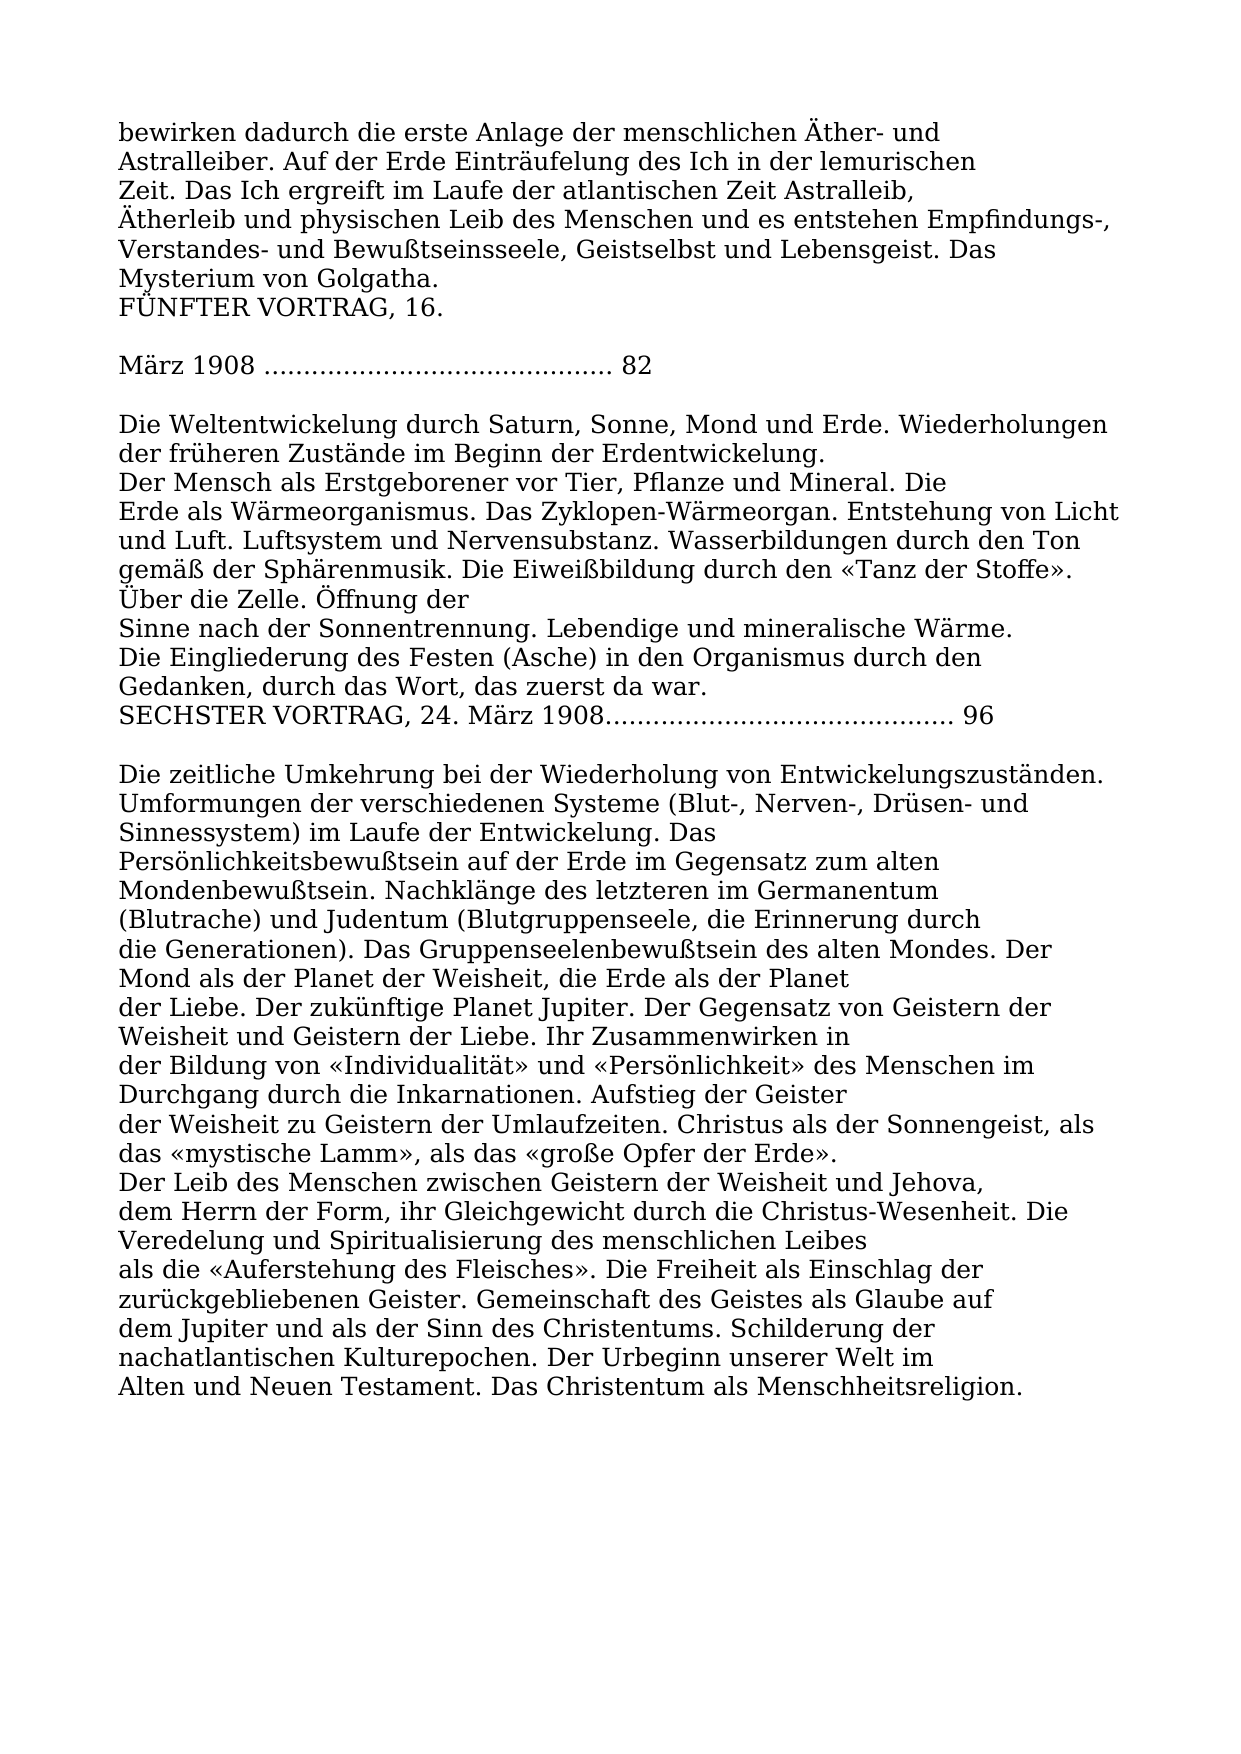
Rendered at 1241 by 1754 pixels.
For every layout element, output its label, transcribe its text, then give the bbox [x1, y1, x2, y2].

text bewirken dadurch die erste Anlage der menschlichen Äther- und [118, 118, 1122, 147]
text März 1908 ............................................ 82 [118, 351, 1122, 381]
text FÜNFTER VORTRAG, 16. [118, 293, 1122, 322]
text die Generationen). Das Gruppenseelenbewußtsein des alten Mondes. Der Mond als der Planet der Weisheit, die Erde als der Planet [118, 935, 1122, 993]
text Persönlichkeitsbewußtsein auf der Erde im Gegensatz zum alten [118, 847, 1122, 876]
text (Blutrache) und Judentum (Blutgruppenseele, die Erinnerung durch [118, 906, 1122, 935]
text Alten und Neuen Testament. Das Christentum als Menschheitsreligion. [118, 1372, 1122, 1401]
text Ätherleib und physischen Leib des Menschen und es entstehen Empfindungs-, Verstandes- und Bewußtseinsseele, Geistselbst und Lebensgeist. Das Mysterium von Golgatha. [118, 206, 1122, 293]
text der Weisheit zu Geistern der Umlaufzeiten. Christus als der Sonnengeist, als das «mystische Lamm», als das «große Opfer der Erde». [118, 1110, 1122, 1168]
text dem Jupiter und als der Sinn des Christentums. Schilderung der [118, 1314, 1122, 1343]
text Gedanken, durch das Wort, das zuerst da war. [118, 672, 1122, 701]
text dem Herrn der Form, ihr Gleichgewicht durch die Christus-Wesenheit. Die Veredelung und Spiritualisierung des menschlichen Leibes [118, 1197, 1122, 1256]
text Die zeitliche Umkehrung bei der Wiederholung von Entwickelungszuständen. Umformungen der verschiedenen Systeme (Blut-, Nerven-, Drüsen- und Sinnessystem) im Laufe der Entwickelung. Das [118, 760, 1122, 847]
text der Bildung von «Individualität» und «Persönlichkeit» des Menschen im Durchgang durch die Inkarnationen. Aufstieg der Geister [118, 1051, 1122, 1110]
text Die Eingliederung des Festen (Asche) in den Organismus durch den [118, 643, 1122, 672]
text Der Leib des Menschen zwischen Geistern der Weisheit und Jehova, [118, 1168, 1122, 1197]
text Astralleiber. Auf der Erde Einträufelung des Ich in der lemurischen [118, 147, 1122, 176]
text Mondenbewußtsein. Nachklänge des letzteren im Germanentum [118, 876, 1122, 906]
text Der Mensch als Erstgeborener vor Tier, Pflanze und Mineral. Die [118, 468, 1122, 497]
text Zeit. Das Ich ergreift im Laufe der atlantischen Zeit Astralleib, [118, 176, 1122, 206]
text Die Weltentwickelung durch Saturn, Sonne, Mond und Erde. Wiederholungen der früheren Zustände im Beginn der Erdentwickelung. [118, 410, 1122, 468]
text als die «Auferstehung des Fleisches». Die Freiheit als Einschlag der [118, 1256, 1122, 1285]
text SECHSTER VORTRAG, 24. März 1908............................................ 96 [118, 701, 1122, 731]
text der Liebe. Der zukünftige Planet Jupiter. Der Gegensatz von Geistern der Weisheit und Geistern der Liebe. Ihr Zusammenwirken in [118, 993, 1122, 1051]
text nachatlantischen Kulturepochen. Der Urbeginn unserer Welt im [118, 1343, 1122, 1372]
text Erde als Wärmeorganismus. Das Zyklopen-Wärmeorgan. Entstehung von Licht und Luft. Luftsystem und Nervensubstanz. Wasserbildungen durch den Ton gemäß der Sphärenmusik. Die Eiweißbildung durch den «Tanz der Stoffe». Über die Zelle. Öffnung der [118, 497, 1122, 614]
text zurückgebliebenen Geister. Gemeinschaft des Geistes als Glaube auf [118, 1285, 1122, 1314]
text Sinne nach der Sonnentrennung. Lebendige und mineralische Wärme. [118, 614, 1122, 643]
